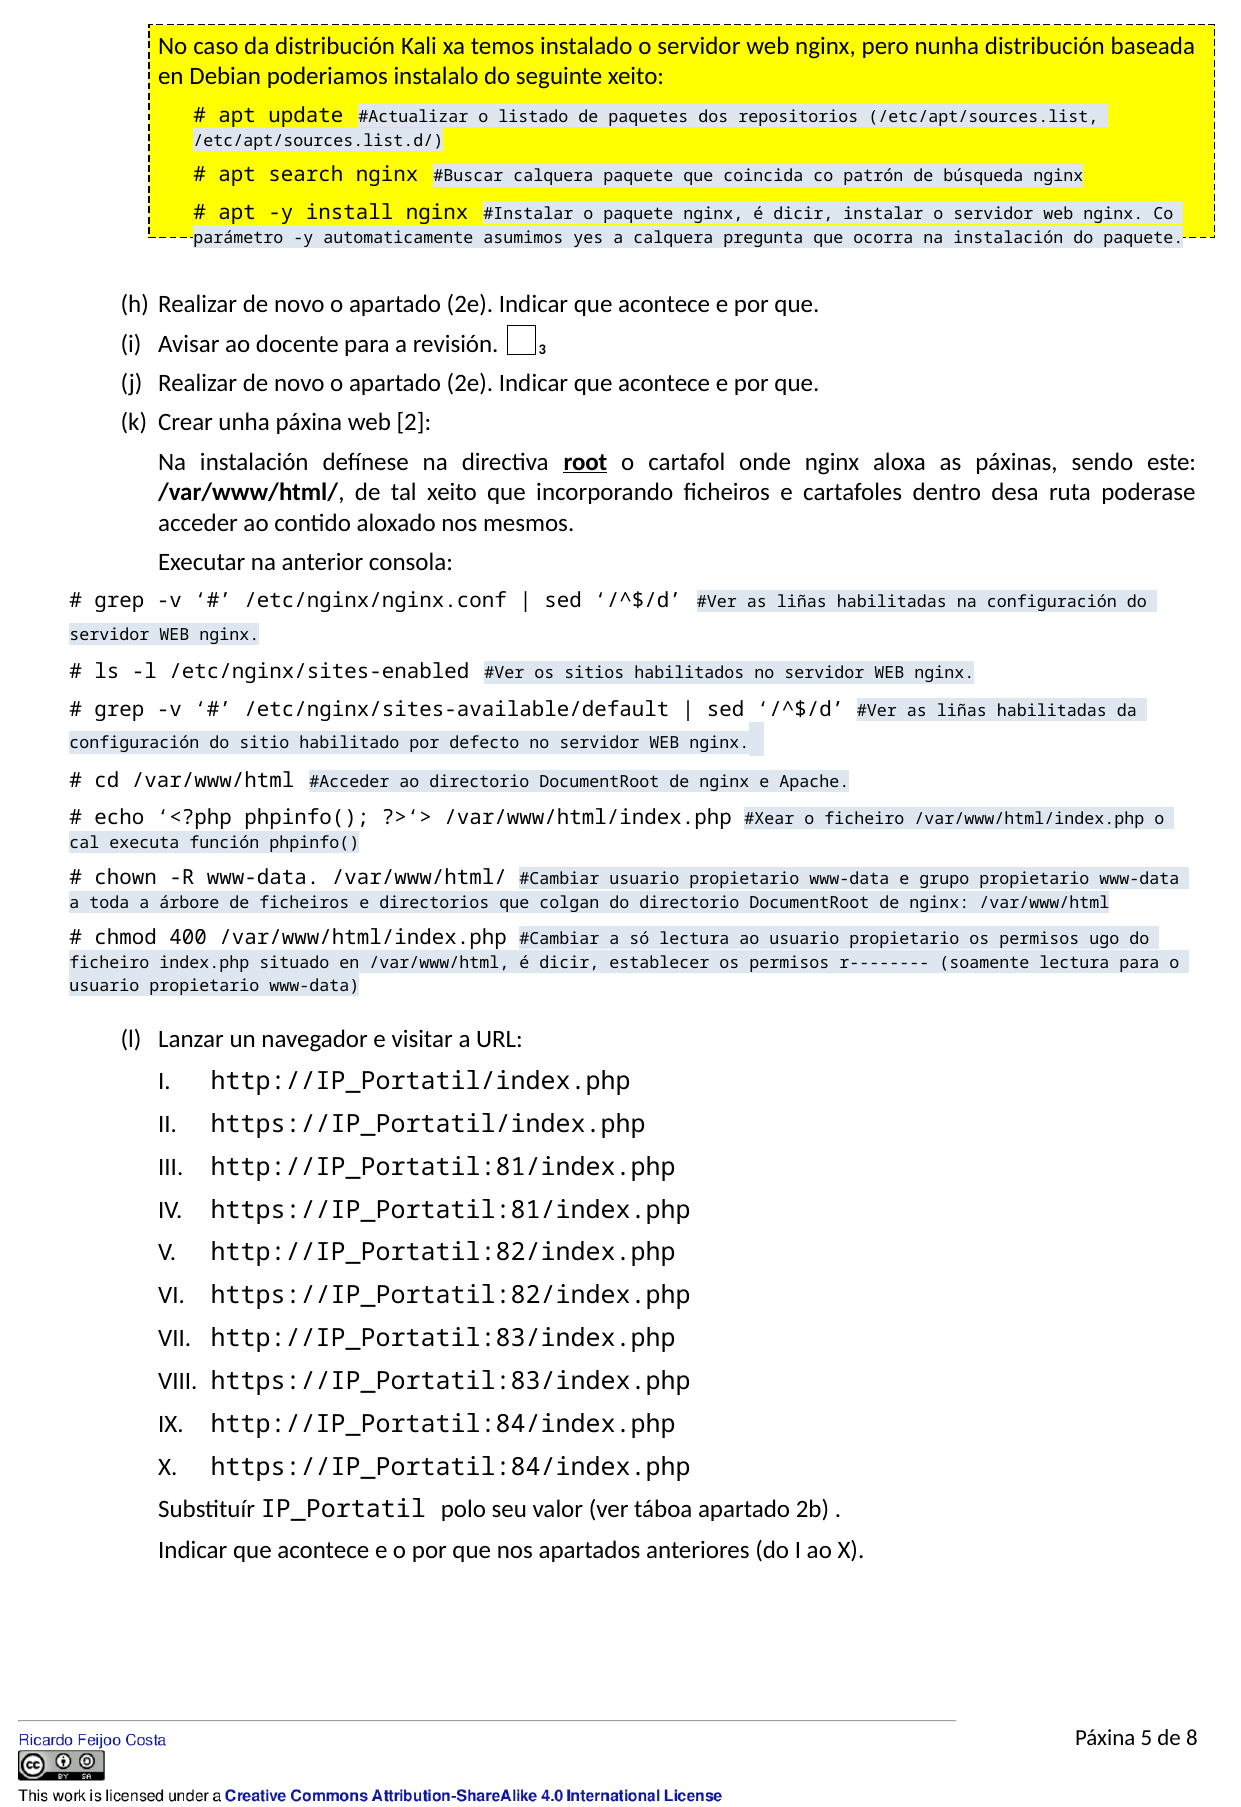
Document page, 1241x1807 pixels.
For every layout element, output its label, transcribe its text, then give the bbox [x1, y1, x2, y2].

list Substituír IP_Portatil polo seu valor (ver táboa apartado 2b) . [120, 1491, 1197, 1525]
list # cd /var/www/html #Acceder ao directorio DocumentRoot de nginx e Apache. [34, 765, 1197, 793]
list # chmod 400 /var/www/html/index.php #Cambiar a só lectura ao usuario propietario os permisos ugo do ficheiro index.php situado en /var/www/html, é dicir, establecer os permisos r-------- (soamente lectura para o usuario propietario www-data) [34, 922, 1197, 996]
list Crear unha páxina web [2]: [120, 406, 1197, 437]
list # apt -y install nginx #Instalar o paquete nginx, é dicir, instalar o servidor web nginx. Co parámetro -y automaticamente asumimos yes a calquera pregunta que ocorra na instalación do paquete. [158, 197, 1197, 248]
list http://IP_Portatil:82/index.php [158, 1234, 1197, 1268]
list Avisar ao docente para a revisión. 3 [120, 328, 1197, 358]
list http://IP_Portatil:84/index.php [158, 1405, 1197, 1439]
list http://IP_Portatil:81/index.php [158, 1148, 1197, 1182]
list Lanzar un navegador e visitar a URL: [120, 1023, 1197, 1054]
list Realizar de novo o apartado (2e). Indicar que acontece e por que. [120, 367, 1197, 398]
list # echo ‘<?php phpinfo(); ?>‘> /var/www/html/index.php #Xear o ficheiro /var/www/html/index.php o cal executa función phpinfo() [34, 802, 1197, 853]
list Executar na anterior consola: [120, 546, 1197, 577]
list # grep -v ‘#’ /etc/nginx/nginx.conf | sed ‘/^$/d’ #Ver as liñas habilitadas na configuración do servidor WEB nginx. [34, 585, 1197, 648]
list # apt update #Actualizar o listado de paquetes dos repositorios (/etc/apt/sources.list, /etc/apt/sources.list.d/) [158, 100, 1197, 151]
list Indicar que acontece e o por que nos apartados anteriores (do I ao X). [120, 1534, 1197, 1564]
list # apt search nginx #Buscar calquera paquete que coincida co patrón de búsqueda nginx [158, 159, 1197, 188]
list http://IP_Portatil/index.php [158, 1063, 1197, 1097]
list https://IP_Portatil:82/index.php [158, 1277, 1197, 1311]
picture [8, 1715, 957, 1806]
list http://IP_Portatil:83/index.php [158, 1320, 1197, 1354]
list Realizar de novo o apartado (2e). Indicar que acontece e por que. [120, 289, 1197, 319]
list Na instalación defínese na directiva root o cartafol onde nginx aloxa as páxinas, sendo este: /var/www/html/, de tal xeito que incorporando ficheiros e cartafoles dentro desa ruta poderase acceder ao contido aloxado nos mesmos. [120, 446, 1197, 537]
list No caso da distribución Kali xa temos instalado o servidor web nginx, pero nunha distribución baseada en Debian poderiamos instalalo do seguinte xeito: [120, 30, 1197, 91]
list https://IP_Portatil:81/index.php [158, 1191, 1197, 1225]
list # ls -l /etc/nginx/sites-enabled #Ver os sitios habilitados no servidor WEB nginx. [34, 657, 1197, 685]
list https://IP_Portatil:84/index.php [158, 1448, 1197, 1482]
list https://IP_Portatil/index.php [158, 1106, 1197, 1140]
list https://IP_Portatil:83/index.php [158, 1362, 1197, 1397]
list # grep -v ‘#’ /etc/nginx/sites-available/default | sed ‘/^$/d’ #Ver as liñas habilitadas da configuración do sitio habilitado por defecto no servidor WEB nginx. [34, 694, 1197, 756]
list # chown -R www-data. /var/www/html/ #Cambiar usuario propietario www-data e grupo propietario www-data a toda a árbore de ficheiros e directorios que colgan do directorio DocumentRoot de nginx: /var/www/html [34, 862, 1197, 913]
